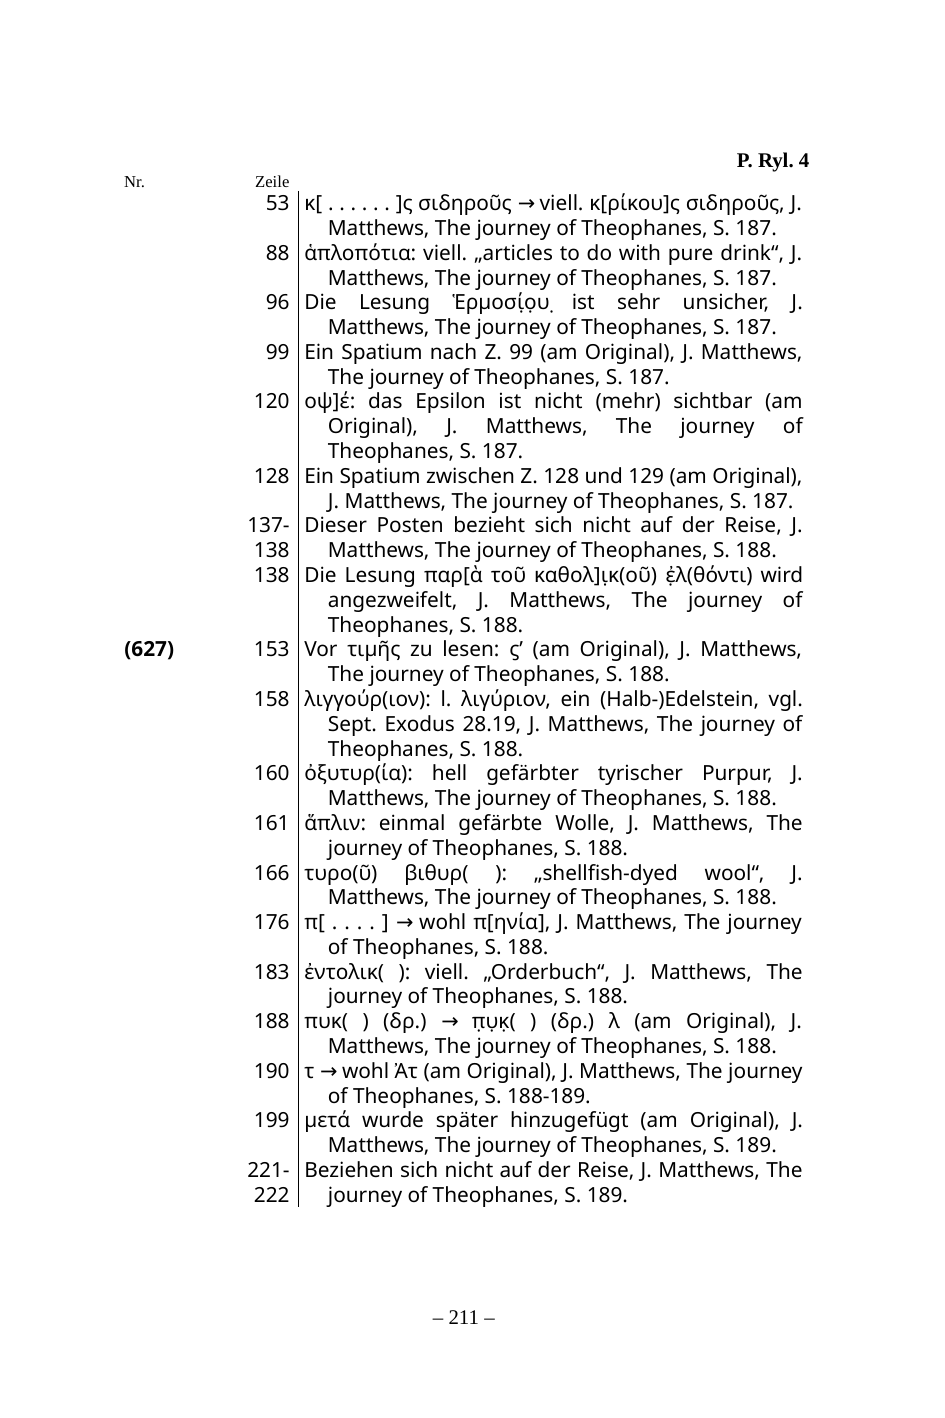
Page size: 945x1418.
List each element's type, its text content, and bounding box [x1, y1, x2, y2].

table_cell [118, 290, 207, 339]
table_cell κ[ . . . . . . ]ς σιδηροῦς → viell. κ[ρίκου]ς σιδηροῦς, J. Matthews, The journey of Theophanes, S. 187. [299, 191, 809, 240]
table_cell 53 [207, 191, 298, 240]
table_cell μετά wurde später hinzugefügt (am Original), J. Matthews, The journey of Theophanes, S. 189. [299, 1108, 809, 1158]
table_cell [118, 240, 207, 290]
table_cell [118, 563, 207, 637]
table_cell [118, 464, 207, 513]
table_cell 199 [207, 1108, 298, 1158]
table_cell [118, 340, 207, 389]
table_cell [118, 1108, 207, 1158]
table_cell π[ . . . . ] → wohl π[ηνία], J. Matthews, The journey of Theophanes, S. 188. [299, 910, 809, 959]
table_cell 166 [207, 860, 298, 910]
table_cell [118, 910, 207, 959]
table_cell 137-138 [207, 513, 298, 563]
table_cell [118, 1059, 207, 1108]
table_cell πυκ( ) (δρ.) → π̣υ̣κ̣( ) (δρ.) λ (am Original), J. Matthews, The journey of Theophanes, S. 188. [299, 1009, 809, 1058]
table_cell ὀξυτυρ(ία): hell gefärbter tyrischer Purpur, J. Matthews, The journey of Theophanes, S. 188. [299, 761, 809, 811]
table_cell 176 [207, 910, 298, 959]
table_cell 120 [207, 389, 298, 463]
table_cell [118, 1158, 207, 1207]
table_cell 153 [207, 637, 298, 687]
table_cell [118, 1009, 207, 1058]
table_cell [118, 761, 207, 811]
table_cell 96 [207, 290, 298, 339]
table_cell λιγγούρ(ιον): l. λιγύριον, ein (Halb-)Edelstein, vgl. Sept. Exodus 28.19, J. Matthews, The journey of Theophanes, S. 188. [299, 687, 809, 761]
table_cell 183 [207, 959, 298, 1009]
table_cell 138 [207, 563, 298, 637]
table_cell [118, 811, 207, 860]
table_cell ἁπλοπότια: viell. „articles to do with pure drink“, J. Matthews, The journey of Theophanes, S. 187. [299, 240, 809, 290]
table_cell 190 [207, 1059, 298, 1108]
table_cell τ → wohl Ἀτ (am Original), J. Matthews, The journey of Theophanes, S. 188-189. [299, 1059, 809, 1108]
table_cell [118, 513, 207, 563]
table_cell Beziehen sich nicht auf der Reise, J. Matthews, The journey of Theophanes, S. 189. [299, 1158, 809, 1207]
table_cell 88 [207, 240, 298, 290]
table_cell 221-222 [207, 1158, 298, 1207]
table_cell 161 [207, 811, 298, 860]
table_cell οψ]έ: das Epsilon ist nicht (mehr) sichtbar (am Original), J. Matthews, The journey of Theophanes, S. 187. [299, 389, 809, 463]
table_cell [118, 959, 207, 1009]
table_cell (627) [118, 637, 207, 687]
table_cell Die Lesung Ἑρμοσί̣ο̣υ̣ ist sehr unsicher, J. Matthews, The journey of Theophanes, S. 187. [299, 290, 809, 339]
table_cell 160 [207, 761, 298, 811]
table_cell 188 [207, 1009, 298, 1058]
table_cell [118, 389, 207, 463]
table_cell [118, 687, 207, 761]
table_cell Ein Spatium nach Z. 99 (am Original), J. Matthews, The journey of Theophanes, S. 187. [299, 340, 809, 389]
table_cell τυρο(ῦ) βιθυρ( ): „shellfish-dyed wool“, J. Matthews, The journey of Theophanes, S. 188. [299, 860, 809, 910]
table_cell Dieser Posten bezieht sich nicht auf der Reise, J. Matthews, The journey of Theophanes, S. 188. [299, 513, 809, 563]
table_cell Die Lesung παρ[ὰ τοῦ καθολ]ι̣κ(οῦ) ἐ̣λ(θόντι) wird angezweifelt, J. Matthews, The journey of Theophanes, S. 188. [299, 563, 809, 637]
table_cell ἐντολικ( ): viell. „Orderbuch“, J. Matthews, The journey of Theophanes, S. 188. [299, 959, 809, 1009]
table_cell [118, 191, 207, 240]
table_cell 158 [207, 687, 298, 761]
table_cell Vor τιμῆς zu lesen: ϛ’ (am Original), J. Matthews, The journey of Theophanes, S. 188. [299, 637, 809, 687]
table_cell 99 [207, 340, 298, 389]
table_cell Ein Spatium zwischen Z. 128 und 129 (am Original), J. Matthews, The journey of Theophanes, S. 187. [299, 464, 809, 513]
table_cell ἅπλιν: einmal gefärbte Wolle, J. Matthews, The journey of Theophanes, S. 188. [299, 811, 809, 860]
table_cell 128 [207, 464, 298, 513]
table_cell [118, 860, 207, 910]
